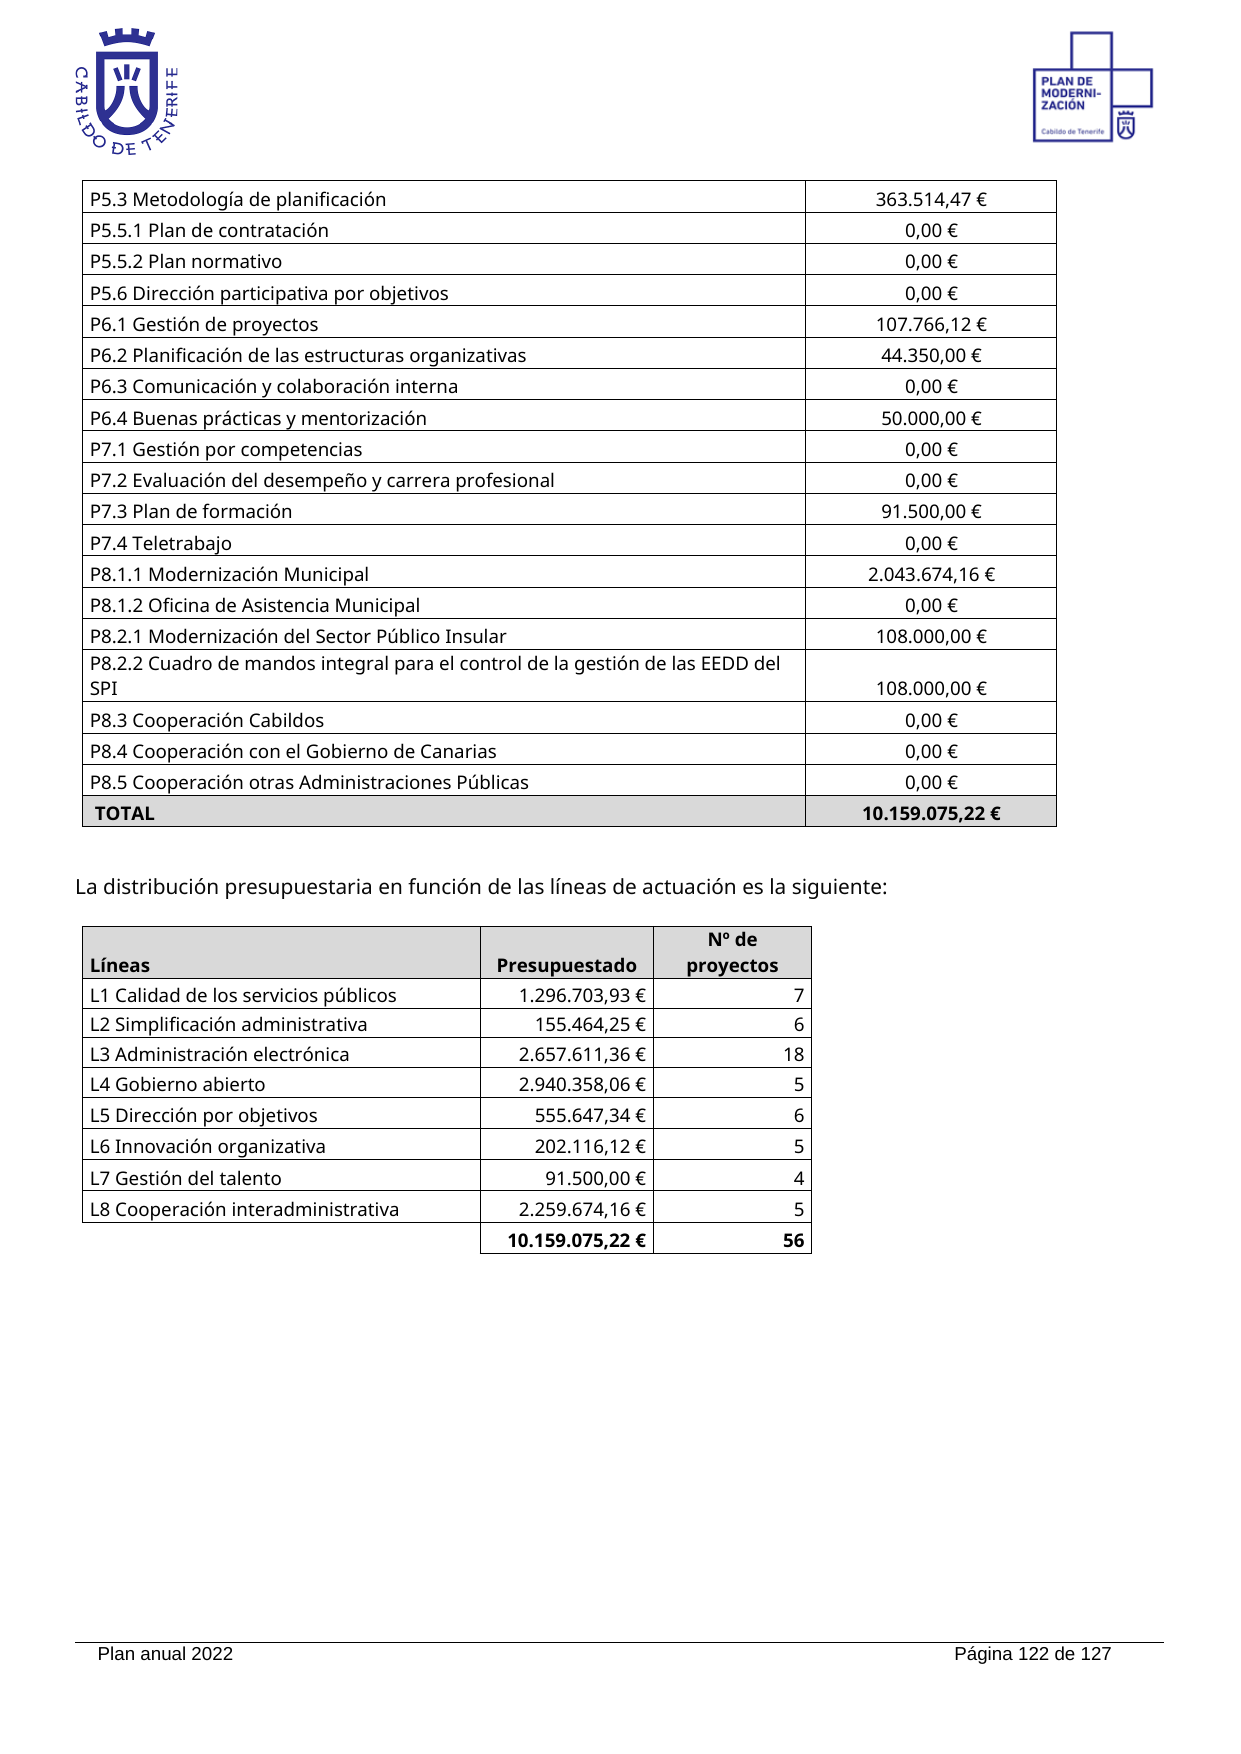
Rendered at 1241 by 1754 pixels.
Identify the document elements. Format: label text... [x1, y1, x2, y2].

table_cell 2.657.611,36 € [481, 1038, 653, 1067]
table_cell L1 Calidad de los servicios públicos [83, 979, 480, 1007]
table_cell L6 Innovación organizativa [83, 1129, 480, 1159]
table_cell P8.2.2 Cuadro de mandos integral para el control de la gestión de las EEDD del SPI [83, 650, 805, 701]
table_cell L8 Cooperación interadministrativa [83, 1191, 480, 1222]
table_header Nº de proyectos [654, 927, 811, 978]
table_cell 5 [654, 1068, 811, 1097]
table_cell 91.500,00 € [806, 494, 1056, 524]
table_cell P5.6 Dirección participativa por objetivos [83, 275, 805, 305]
table_cell P8.5 Cooperación otras Administraciones Públicas [83, 765, 805, 795]
table_cell L7 Gestión del talento [83, 1160, 480, 1190]
table_cell TOTAL [83, 796, 805, 826]
table_cell 2.043.674,16 € [806, 556, 1056, 587]
table_cell 6 [654, 1009, 811, 1037]
table_cell P7.2 Evaluación del desempeño y carrera profesional [83, 463, 805, 493]
table_cell P5.3 Metodología de planificación [83, 181, 805, 212]
table_cell 0,00 € [806, 765, 1056, 795]
table_cell 56 [654, 1223, 811, 1253]
table_cell 2.940.358,06 € [481, 1068, 653, 1097]
table_cell P8.1.1 Modernización Municipal [83, 556, 805, 587]
table_cell P8.4 Cooperación con el Gobierno de Canarias [83, 734, 805, 764]
table_cell 108.000,00 € [806, 650, 1056, 701]
table_cell 91.500,00 € [481, 1160, 653, 1190]
table_cell P5.5.2 Plan normativo [83, 244, 805, 274]
table_cell 155.464,25 € [481, 1009, 653, 1037]
table_cell 202.116,12 € [481, 1129, 653, 1159]
table_cell 0,00 € [806, 463, 1056, 493]
table_cell 7 [654, 979, 811, 1007]
table_cell P8.2.1 Modernización del Sector Público Insular [83, 619, 805, 649]
table_cell [82, 1223, 480, 1253]
table_cell 2.259.674,16 € [481, 1191, 653, 1222]
table_cell 107.766,12 € [806, 306, 1056, 337]
table_header Líneas [83, 927, 480, 978]
table_cell P7.3 Plan de formación [83, 494, 805, 524]
table_cell 0,00 € [806, 213, 1056, 243]
table_cell P6.4 Buenas prácticas y mentorización [83, 400, 805, 430]
table_cell 10.159.075,22 € [481, 1223, 653, 1253]
table_cell 0,00 € [806, 588, 1056, 618]
table_cell 0,00 € [806, 702, 1056, 732]
table_header Presupuestado [481, 927, 653, 978]
table_cell 6 [654, 1098, 811, 1128]
table_cell 0,00 € [806, 525, 1056, 555]
table_cell P6.1 Gestión de proyectos [83, 306, 805, 337]
table_cell P7.1 Gestión por competencias [83, 431, 805, 462]
table_cell 0,00 € [806, 275, 1056, 305]
table_cell L3 Administración electrónica [83, 1038, 480, 1067]
table_cell 555.647,34 € [481, 1098, 653, 1128]
table_cell L5 Dirección por objetivos [83, 1098, 480, 1128]
table_cell 4 [654, 1160, 811, 1190]
table_cell P5.5.1 Plan de contratación [83, 213, 805, 243]
table_cell 50.000,00 € [806, 400, 1056, 430]
table_cell 44.350,00 € [806, 338, 1056, 368]
table_cell 5 [654, 1191, 811, 1222]
text La distribución presupuestaria en función de las líneas de actuación es la siguiente: [75, 872, 1165, 901]
table_cell 18 [654, 1038, 811, 1067]
table_cell 0,00 € [806, 734, 1056, 764]
table_cell P6.3 Comunicación y colaboración interna [83, 369, 805, 399]
table_cell 1.296.703,93 € [481, 979, 653, 1007]
table_cell P6.2 Planificación de las estructuras organizativas [83, 338, 805, 368]
table_cell L2 Simplificación administrativa [83, 1009, 480, 1037]
table_cell 108.000,00 € [806, 619, 1056, 649]
table_cell 10.159.075,22 € [806, 796, 1056, 826]
table_cell P8.1.2 Oficina de Asistencia Municipal [83, 588, 805, 618]
table_cell 5 [654, 1129, 811, 1159]
table_cell P8.3 Cooperación Cabildos [83, 702, 805, 732]
table_cell L4 Gobierno abierto [83, 1068, 480, 1097]
table_cell 0,00 € [806, 244, 1056, 274]
table_cell 363.514,47 € [806, 181, 1056, 212]
table_cell 0,00 € [806, 431, 1056, 462]
table_cell P7.4 Teletrabajo [83, 525, 805, 555]
table_cell 0,00 € [806, 369, 1056, 399]
